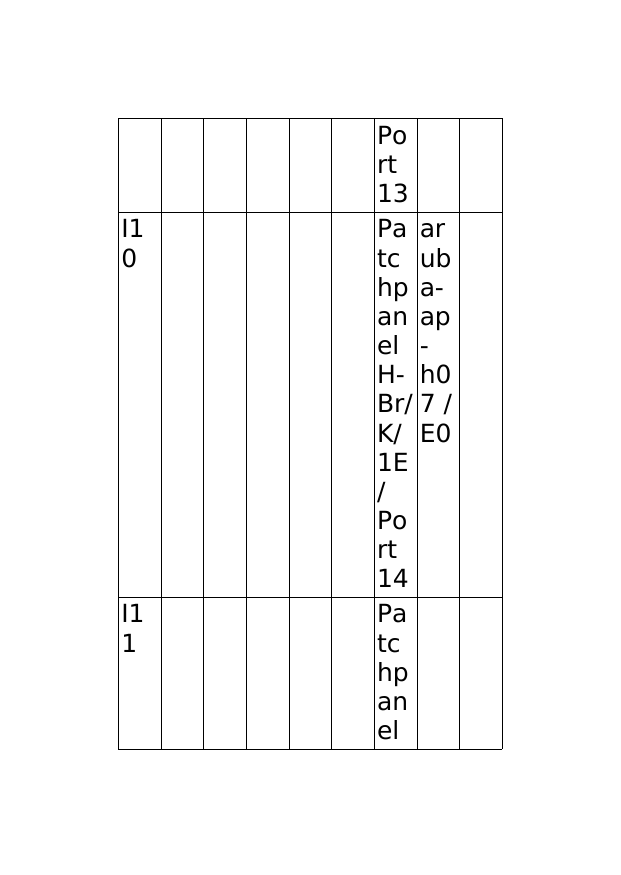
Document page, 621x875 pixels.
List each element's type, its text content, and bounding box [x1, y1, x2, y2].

table_cell [119, 119, 161, 212]
table_cell Patchpanel [375, 598, 417, 748]
table_cell [204, 598, 246, 748]
table_cell [247, 213, 289, 597]
table_cell [332, 598, 374, 748]
table_cell Port 13 [375, 119, 417, 212]
table_cell I10 [119, 213, 161, 597]
table_cell aruba-ap-h07 / E0 [418, 213, 459, 597]
table_cell [290, 213, 331, 597]
table_cell [460, 119, 502, 212]
table_cell [460, 598, 502, 748]
table_cell [162, 119, 203, 212]
table_cell [247, 598, 289, 748]
table_cell [162, 598, 203, 748]
table_cell [204, 119, 246, 212]
table_cell [460, 213, 502, 597]
table_cell Patchpanel H-Br/K/1E / Port 14 [375, 213, 417, 597]
table_cell [204, 213, 246, 597]
table_cell [418, 119, 459, 212]
table_cell [247, 119, 289, 212]
table_cell [162, 213, 203, 597]
table_cell [418, 598, 459, 748]
table_cell I11 [119, 598, 161, 748]
table_cell [332, 119, 374, 212]
table_cell [332, 213, 374, 597]
table_cell [290, 119, 331, 212]
table_cell [290, 598, 331, 748]
